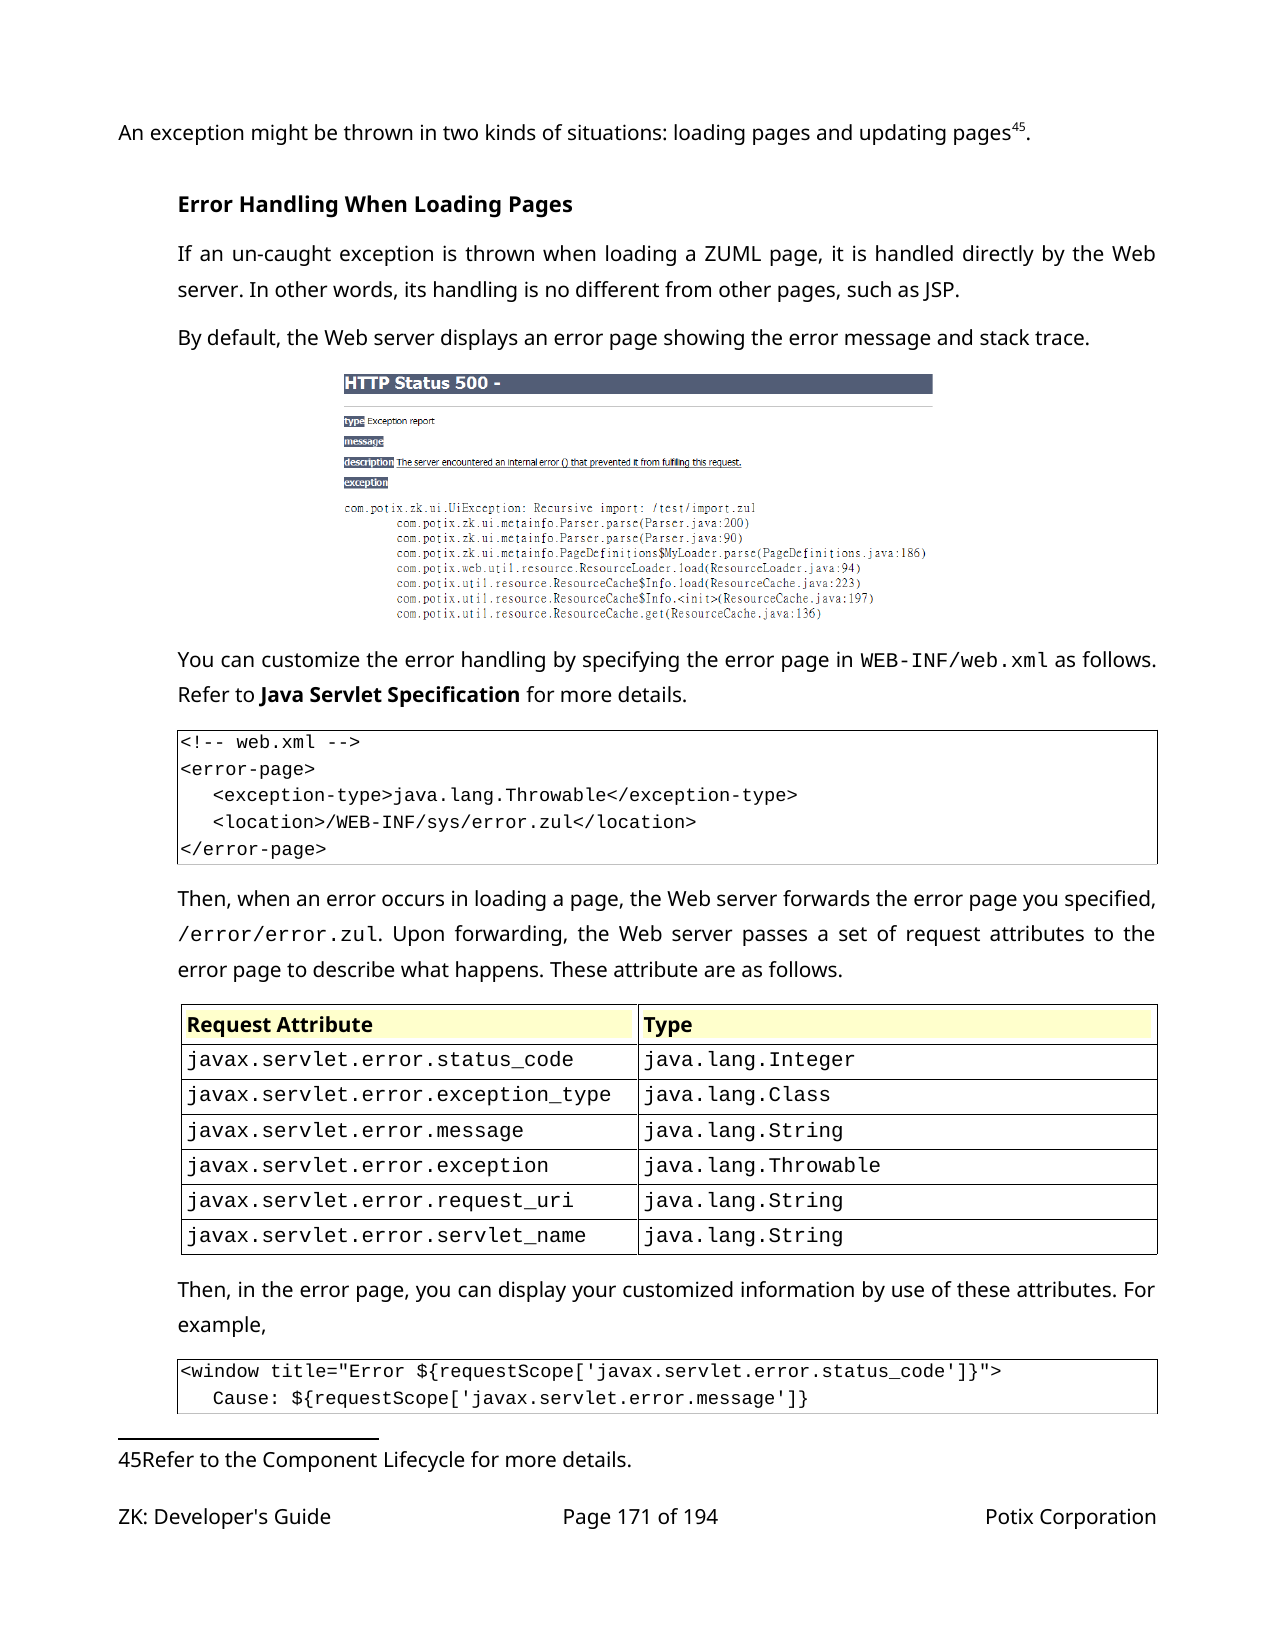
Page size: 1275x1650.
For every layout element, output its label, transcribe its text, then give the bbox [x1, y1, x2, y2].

text If an un-caught exception is thrown when loading a ZUML page, it is handled directly by the Web server. In other words, its handling is no different from other pages, such as JSP. [177, 239, 1157, 303]
text Cause: ${requestScope['javax.servlet.error.message']} [178, 1386, 1157, 1413]
table_cell javax.servlet.error.status_code [182, 1045, 637, 1079]
text You can customize the error handling by specifying the error page in WEB-INF/web.xml as follows. Refer to Java Servlet Specification for more details. [177, 645, 1157, 709]
table_cell javax.servlet.error.message [182, 1115, 637, 1149]
table_cell javax.servlet.error.servlet_name [182, 1220, 637, 1254]
text <window title="Error ${requestScope['javax.servlet.error.status_code']}"> [178, 1360, 1157, 1383]
table_header Type [639, 1005, 1157, 1044]
table_header Request Attribute [182, 1005, 637, 1044]
table_cell java.lang.String [639, 1185, 1157, 1219]
table_cell java.lang.Integer [639, 1045, 1157, 1079]
text Refer to the Component Lifecycle for more details. [118, 1445, 1157, 1473]
picture [342, 369, 933, 621]
table_cell javax.servlet.error.exception_type [182, 1080, 637, 1114]
text By default, the Web server displays an error page showing the error message and stack trace. [177, 323, 1157, 352]
text Then, in the error page, you can display your customized information by use of these attributes. For example, [177, 1275, 1157, 1338]
text <error-page> <exception-type>java.lang.Throwable</exception-type> <location>/WEB-INF/sys/error.zul</location> </error-page> [178, 757, 1157, 864]
table_cell java.lang.String [639, 1220, 1157, 1254]
text Then, when an error occurs in loading a page, the Web server forwards the error page you specified, /error/error.zul. Upon forwarding, the Web server passes a set of request attributes to the error page to describe what happens. These attribute are as follows. [177, 884, 1157, 983]
text <!-- web.xml --> [178, 731, 1157, 754]
table_cell java.lang.Throwable [639, 1150, 1157, 1184]
table_cell javax.servlet.error.request_uri [182, 1185, 637, 1219]
table_cell java.lang.Class [639, 1080, 1157, 1114]
text An exception might be thrown in two kinds of situations: loading pages and updating pages. [118, 118, 1157, 146]
table_cell javax.servlet.error.exception [182, 1150, 637, 1184]
table_cell java.lang.String [639, 1115, 1157, 1149]
subtitle Error Handling When Loading Pages [177, 189, 1157, 219]
